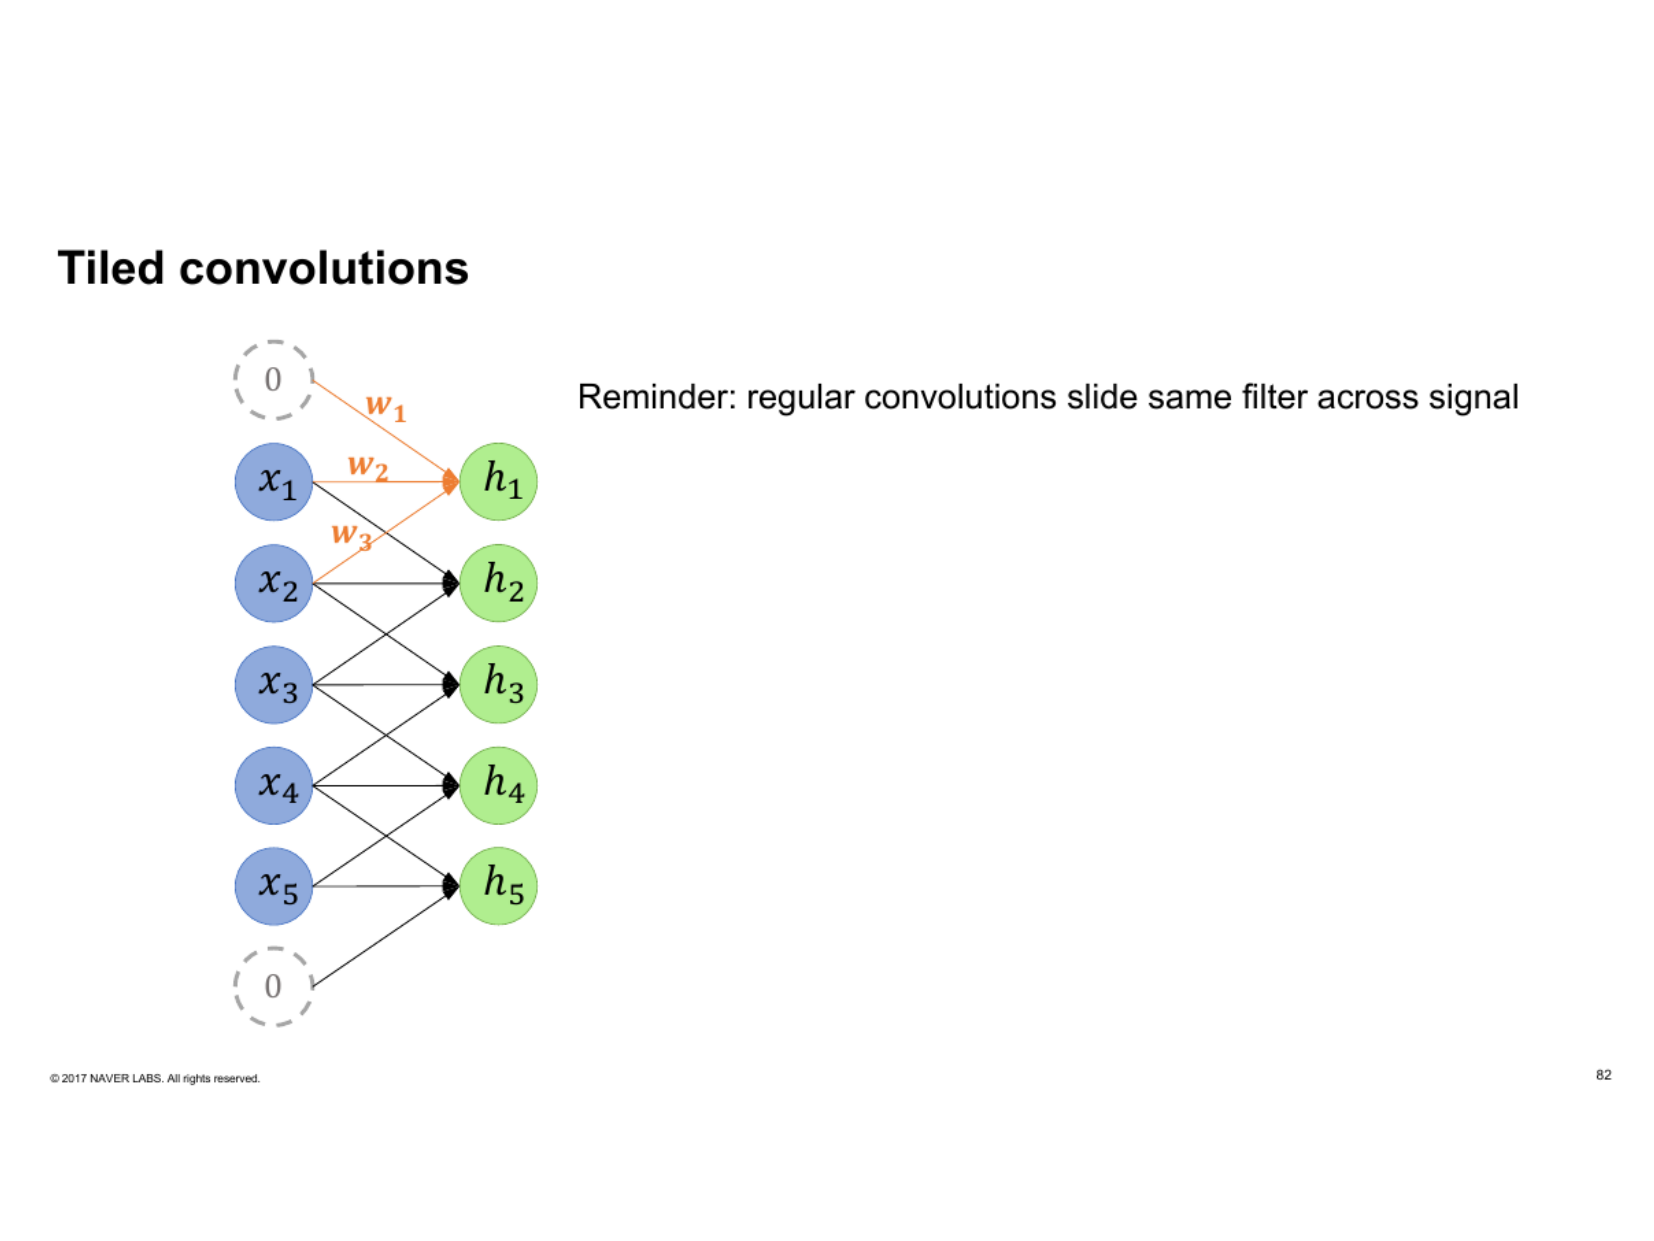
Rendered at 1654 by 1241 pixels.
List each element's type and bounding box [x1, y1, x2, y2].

picture [2, 199, 1654, 1125]
